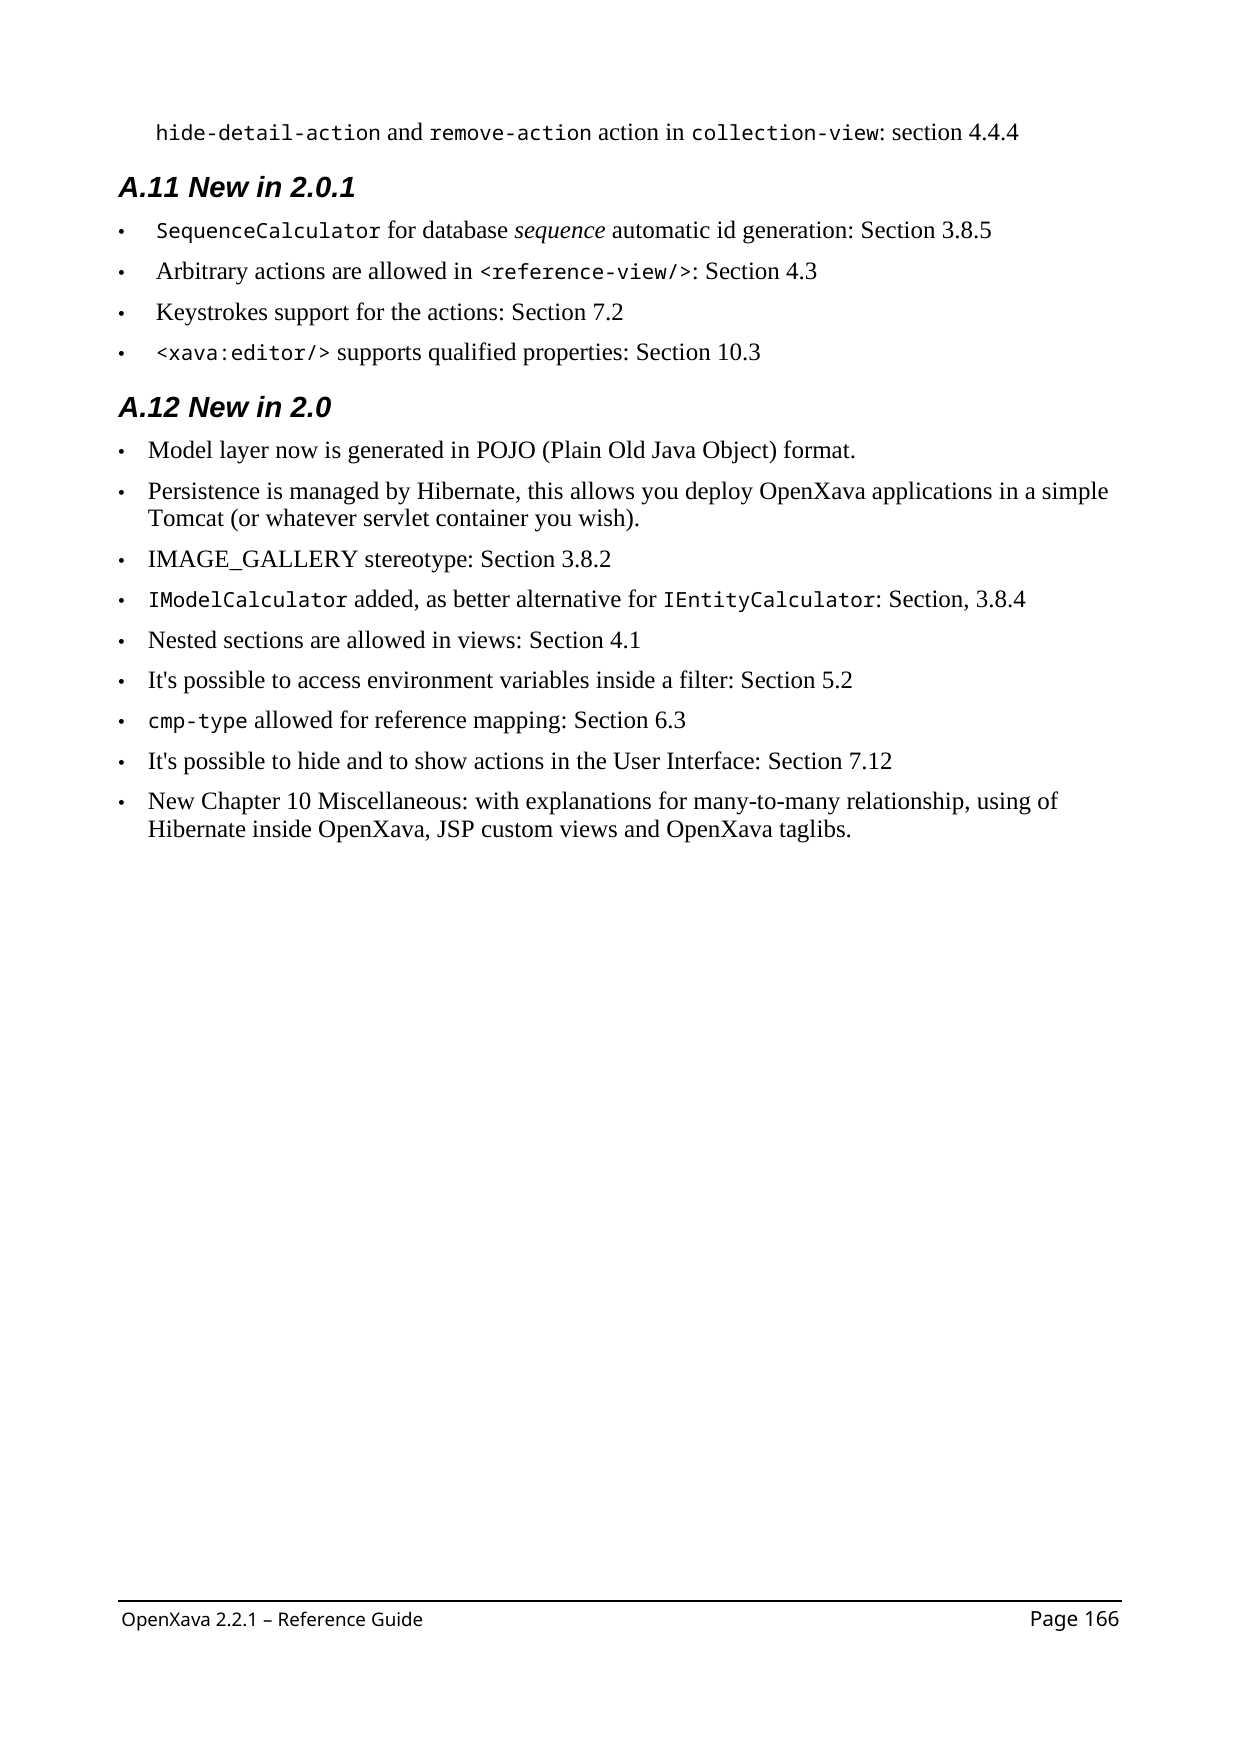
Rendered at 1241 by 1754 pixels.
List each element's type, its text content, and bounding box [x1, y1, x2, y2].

list It's possible to access environment variables inside a filter: Section 5.2 [118, 666, 1122, 694]
list cmp-type allowed for reference mapping: Section 6.3 [118, 706, 1122, 734]
list It's possible to hide and to show actions in the User Interface: Section 7.12 [118, 747, 1122, 774]
list Persistence is managed by Hibernate, this allows you deploy OpenXava applications in a simple Tomcat (or whatever servlet container you wish). [118, 477, 1122, 532]
list Nested sections are allowed in views: Section 4.1 [118, 626, 1122, 653]
list New Chapter 10 Miscellaneous: with explanations for many-to-many relationship, using of Hibernate inside OpenXava, JSP custom views and OpenXava taglibs. [118, 787, 1122, 842]
subtitle New in 2.0 [118, 391, 1122, 424]
list <xava:editor/> supports qualified properties: Section 10.3 [118, 338, 1122, 366]
subtitle New in 2.0.1 [118, 171, 1122, 204]
list Keystrokes support for the actions: Section 7.2 [118, 298, 1122, 326]
list hide-detail-action and remove-action action in collection-view: section 4.4.4 [118, 118, 1122, 146]
list SequenceCalculator for database sequence automatic id generation: Section 3.8.5 [118, 217, 1122, 245]
list IMAGE_GALLERY stereotype: Section 3.8.2 [118, 545, 1122, 572]
list Arbitrary actions are allowed in <reference-view/>: Section 4.3 [118, 257, 1122, 286]
list IModelCalculator added, as better alternative for IEntityCalculator: Section, 3.8.4 [118, 585, 1122, 613]
list Model layer now is generated in POJO (Plain Old Java Object) format. [118, 437, 1122, 464]
